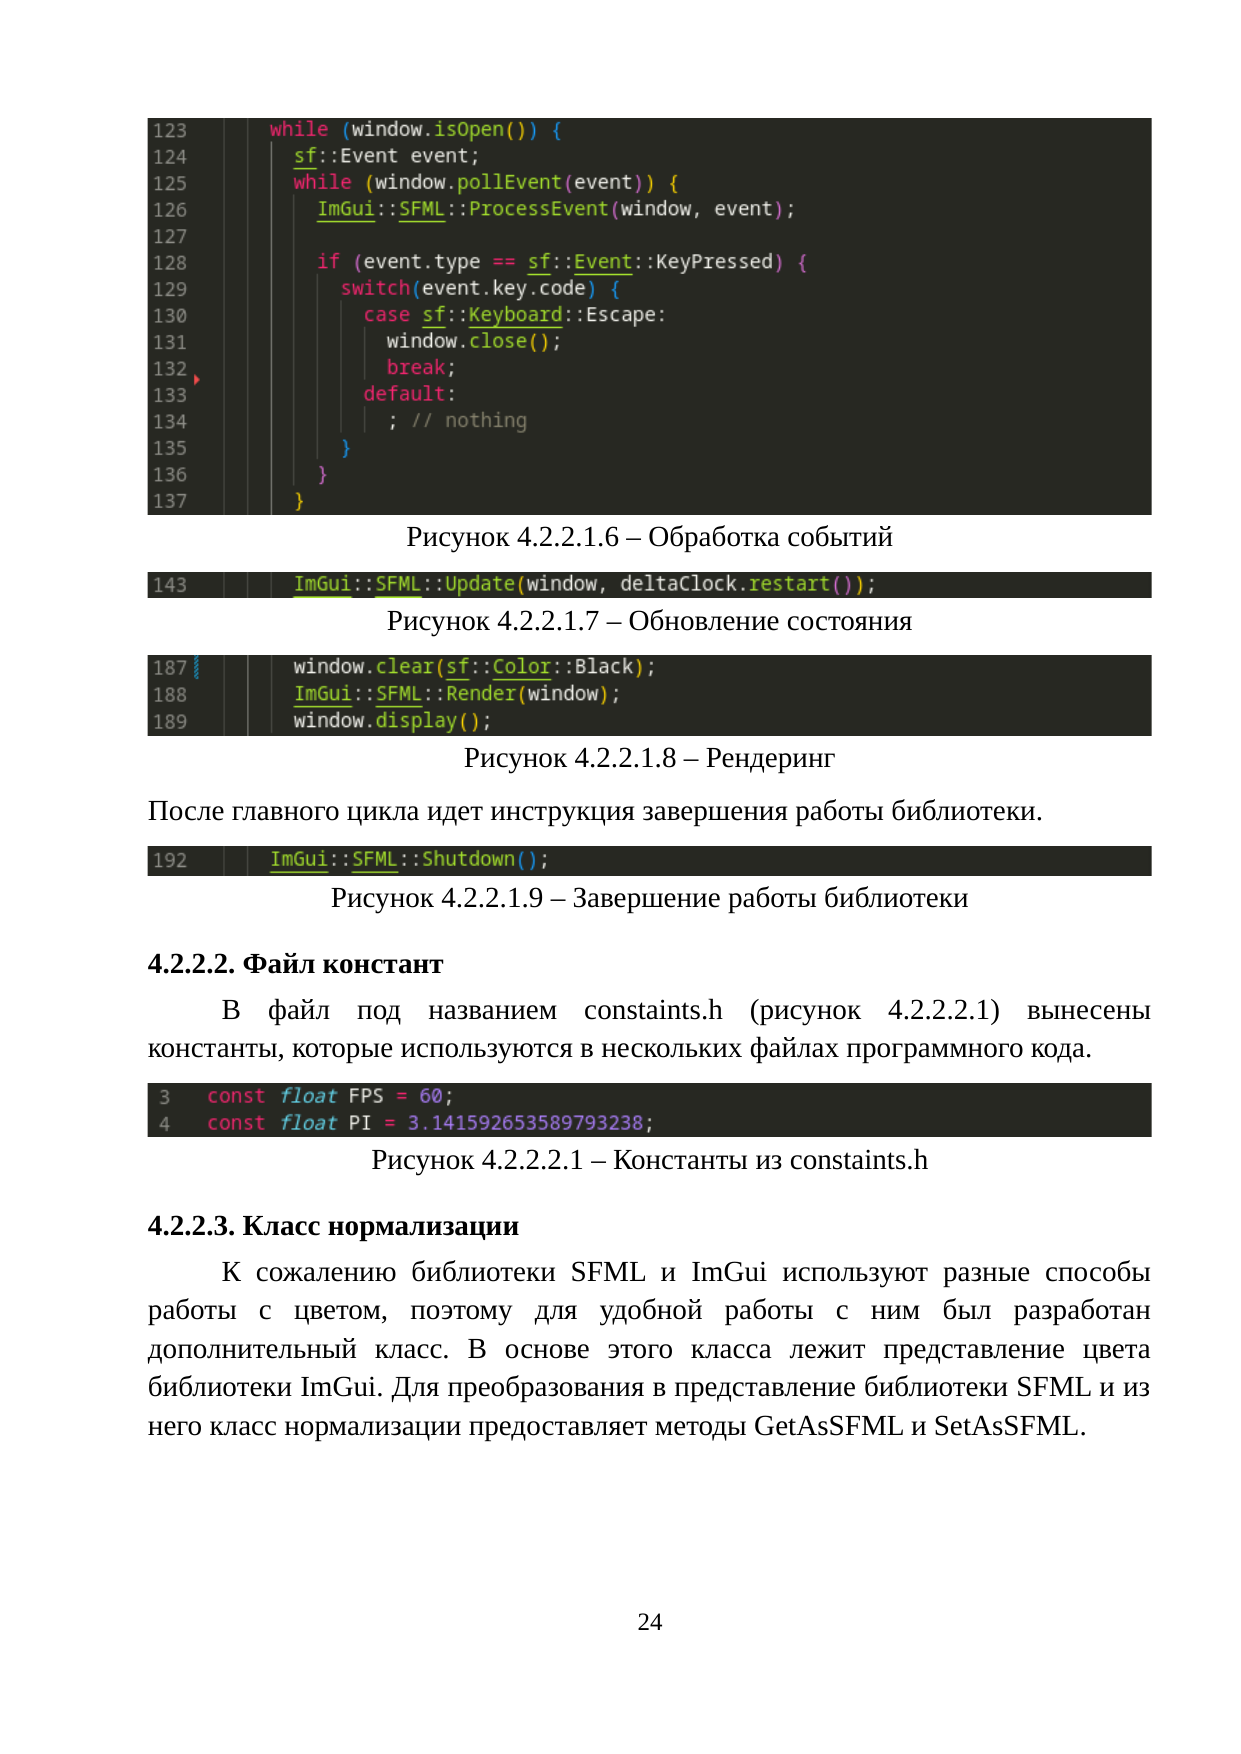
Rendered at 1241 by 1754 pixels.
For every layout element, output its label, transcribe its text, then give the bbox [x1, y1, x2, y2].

text Рисунок 4.2.2.1.6 – Обработка событий [148, 515, 1152, 553]
picture [147, 118, 1152, 515]
subtitle 4.2.2.2. Файл констант [148, 946, 1152, 979]
text Рисунок 4.2.2.1.8 – Рендеринг [148, 736, 1152, 774]
text Рисунок 4.2.2.2.1 – Константы из constaints.h [148, 1137, 1152, 1176]
picture [147, 1083, 1152, 1137]
text Рисунок 4.2.2.1.9 – Завершение работы библиотеки [148, 876, 1152, 914]
text Рисунок 4.2.2.1.7 – Обновление состояния [148, 598, 1152, 636]
text К сожалению библиотеки SFML и ImGui используют разные способы работы с цветом, поэтому для удобной работы с ним был разработан дополнительный класс. В основе этого класса лежит представление цвета библиотеки ImGui. Для преобразования в представление библиотеки SFML и из него класс нормализации предоставляет методы GetAsSFML и SetAsSFML. [148, 1254, 1152, 1441]
picture [147, 846, 1152, 876]
picture [147, 655, 1152, 736]
picture [147, 572, 1152, 598]
text В файл под названием constaints.h (рисунок 4.2.2.2.1) вынесены константы, которые используются в нескольких файлах программного кода. [148, 992, 1152, 1064]
text После главного цикла идет инструкция завершения работы библиотеки. [148, 793, 1152, 827]
subtitle 4.2.2.3. Класс нормализации [148, 1208, 1152, 1241]
